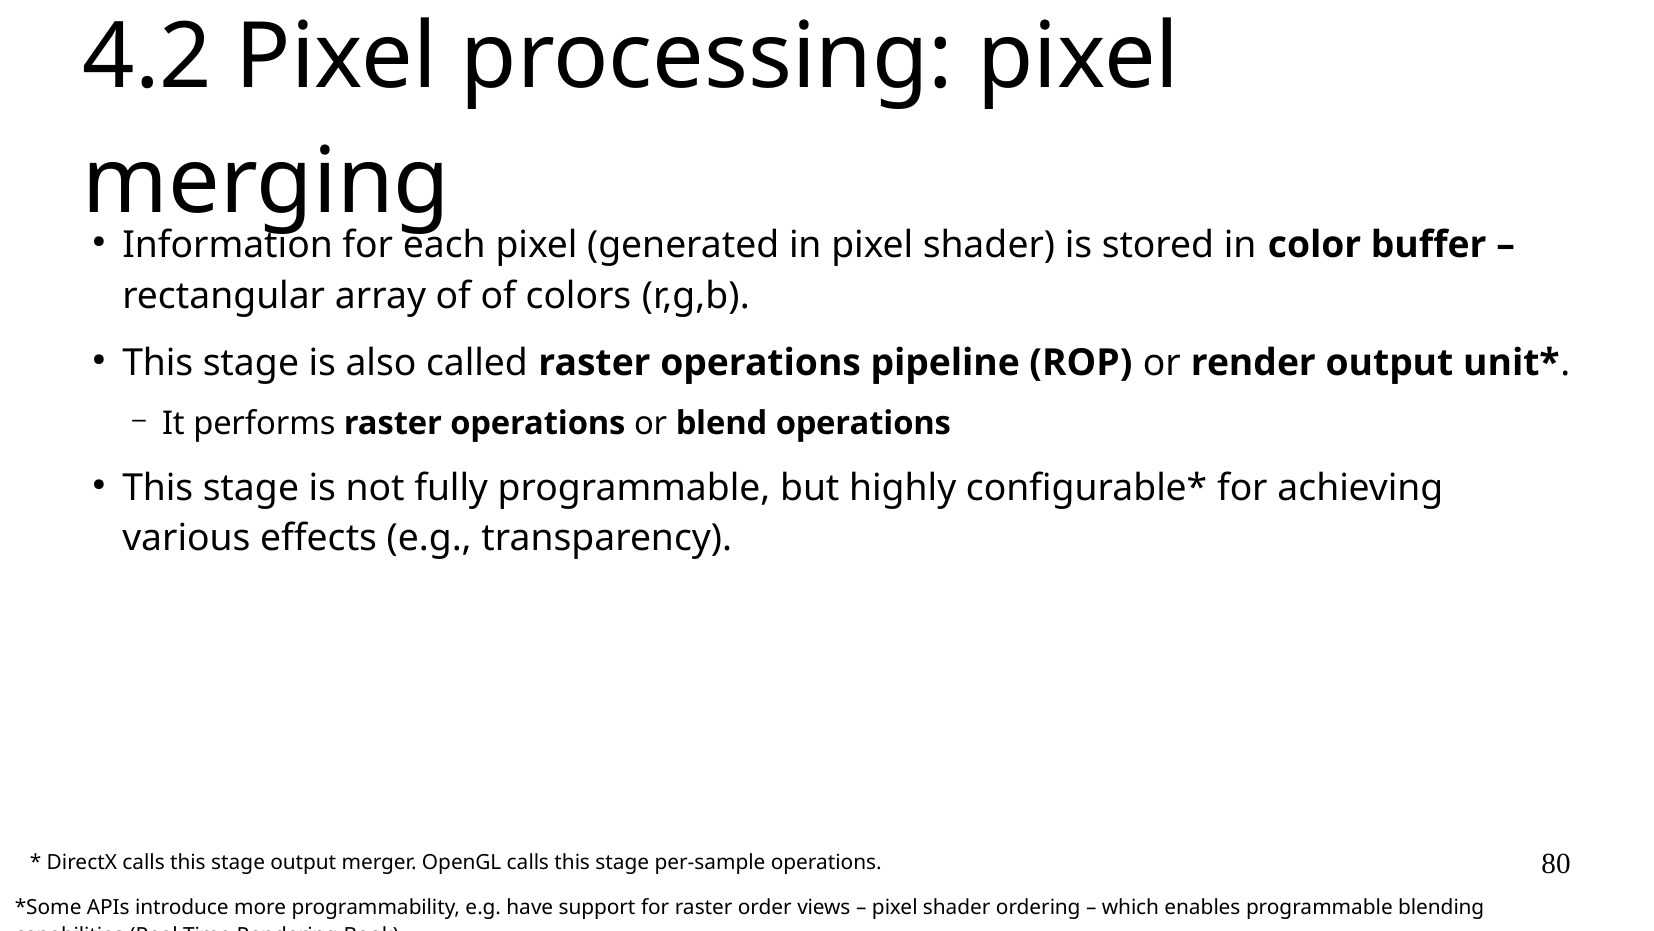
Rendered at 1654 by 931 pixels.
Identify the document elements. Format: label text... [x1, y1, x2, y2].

list Information for each pixel (generated in pixel shader) is stored in color buffer – rectangular array of of colors (r,g,b). This stage is also called raster operations pipeline (ROP) or render output unit*. It performs raster operations or blend operations This stage is not fully programmable, but highly configurable* for achieving various effects (e.g., transparency). [82, 217, 1571, 616]
title 4.2 Pixel processing: pixel merging [82, 37, 1571, 193]
text_box * DirectX calls this stage output merger. OpenGL calls this stage per-sample operations. [15, 840, 1636, 907]
text_box *Some APIs introduce more programmability, e.g. have support for raster order views – pixel shader ordering – which enables programmable blending capabilities (Real-Time Rendering Book). [0, 885, 1516, 931]
